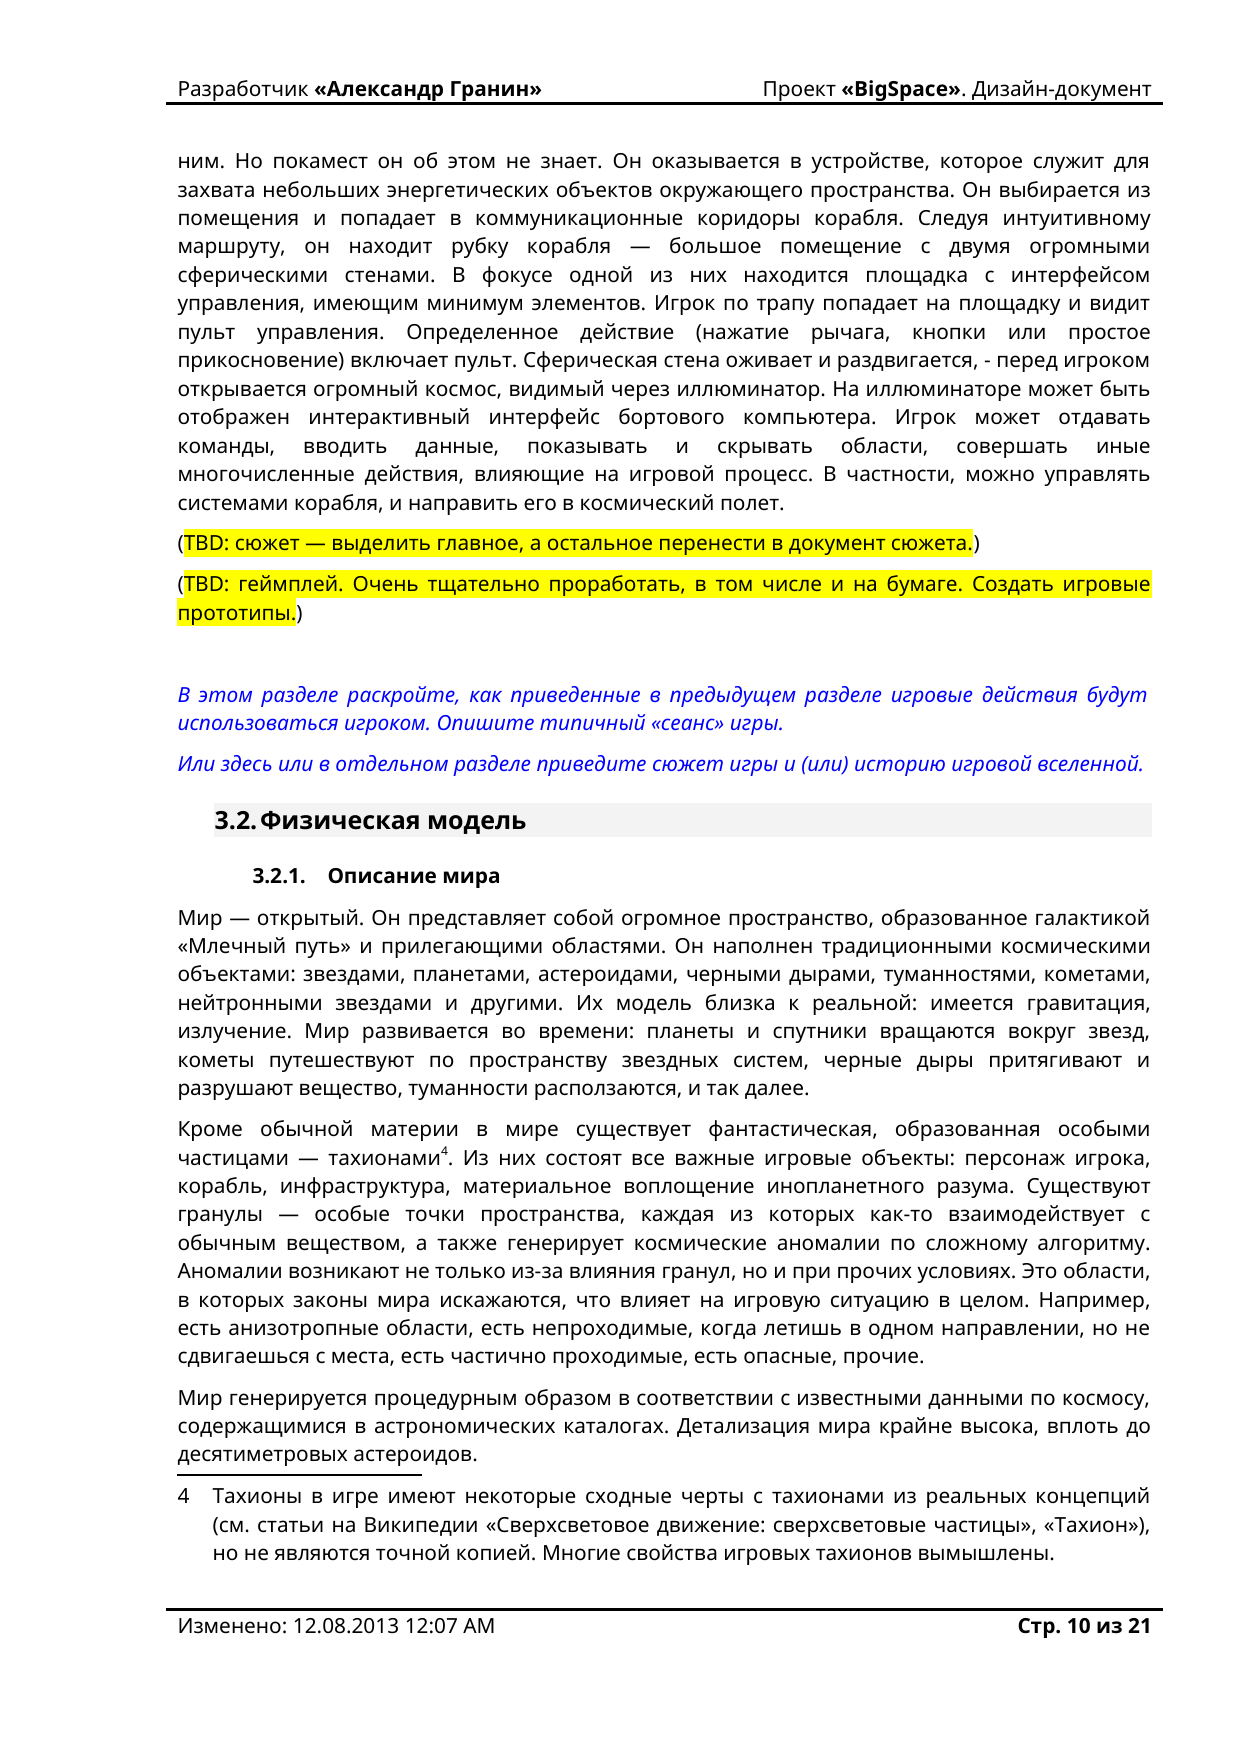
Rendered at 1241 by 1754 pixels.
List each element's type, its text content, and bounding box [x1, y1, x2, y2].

text (TBD: геймплей. Очень тщательно проработать, в том числе и на бумаге. Создать игровые прототипы.) [177, 569, 1152, 626]
text Или здесь или в отдельном разделе приведите сюжет игры и (или) историю игровой вселенной. [177, 749, 1152, 778]
text ним. Но покамест он об этом не знает. Он оказывается в устройстве, которое служит для захвата небольших энергетических объектов окружающего пространства. Он выбирается из помещения и попадает в коммуникационные коридоры корабля. Следуя интуитивному маршруту, он находит рубку корабля — большое помещение с двумя огромными сферическими стенами. В фокусе одной из них находится площадка с интерфейсом управления, имеющим минимум элементов. Игрок по трапу попадает на площадку и видит пульт управления. Определенное действие (нажатие рычага, кнопки или простое прикосновение) включает пульт. Сферическая стена оживает и раздвигается, - перед игроком открывается огромный космос, видимый через иллюминатор. На иллюминаторе может быть отображен интерактивный интерфейс бортового компьютера. Игрок может отдавать команды, вводить данные, показывать и скрывать области, совершать иные многочисленные действия, влияющие на игровой процесс. В частности, можно управлять системами корабля, и направить его в космический полет. [177, 146, 1152, 516]
text Мир — открытый. Он представляет собой огромное пространство, образованное галактикой «Млечный путь» и прилегающими областями. Он наполнен традиционными космическими объектами: звездами, планетами, астероидами, черными дырами, туманностями, кометами, нейтронными звездами и другими. Их модель близка к реальной: имеется гравитация, излучение. Мир развивается во времени: планеты и спутники вращаются вокруг звезд, кометы путешествуют по пространству звездных систем, черные дыры притягивают и разрушают вещество, туманности расползаются, и так далее. [177, 903, 1152, 1102]
text (TBD: сюжет — выделить главное, а остальное перенести в документ сюжета.) [177, 528, 1152, 557]
text Тахионы в игре имеют некоторые сходные черты с тахионами из реальных концепций (см. статьи на Википедии «Сверхсветовое движение: сверхсветовые частицы», «Тахион»), но не являются точной копией. Многие свойства игровых тахионов вымышлены. [177, 1481, 1152, 1567]
subtitle Физическая модель [214, 803, 1152, 837]
subtitle Описание мира [252, 862, 1152, 890]
text В этом разделе раскройте, как приведенные в предыдущем разделе игровые действия будут использоваться игроком. Опишите типичный «сеанс» игры. [177, 680, 1152, 737]
text Мир генерируется процедурным образом в соответствии с известными данными по космосу, содержащимися в астрономических каталогах. Детализация мира крайне высока, вплоть до десятиметровых астероидов. [177, 1383, 1152, 1468]
text Кроме обычной материи в мире существует фантастическая, образованная особыми частицами — тахионами. Из них состоят все важные игровые объекты: персонаж игрока, корабль, инфраструктура, материальное воплощение инопланетного разума. Существуют гранулы — особые точки пространства, каждая из которых как-то взаимодействует с обычным веществом, а также генерирует космические аномалии по сложному алгоритму. Аномалии возникают не только из-за влияния гранул, но и при прочих условиях. Это области, в которых законы мира искажаются, что влияет на игровую ситуацию в целом. Например, есть анизотропные области, есть непроходимые, когда летишь в одном направлении, но не сдвигаешься с места, есть частично проходимые, есть опасные, прочие. [177, 1114, 1152, 1370]
